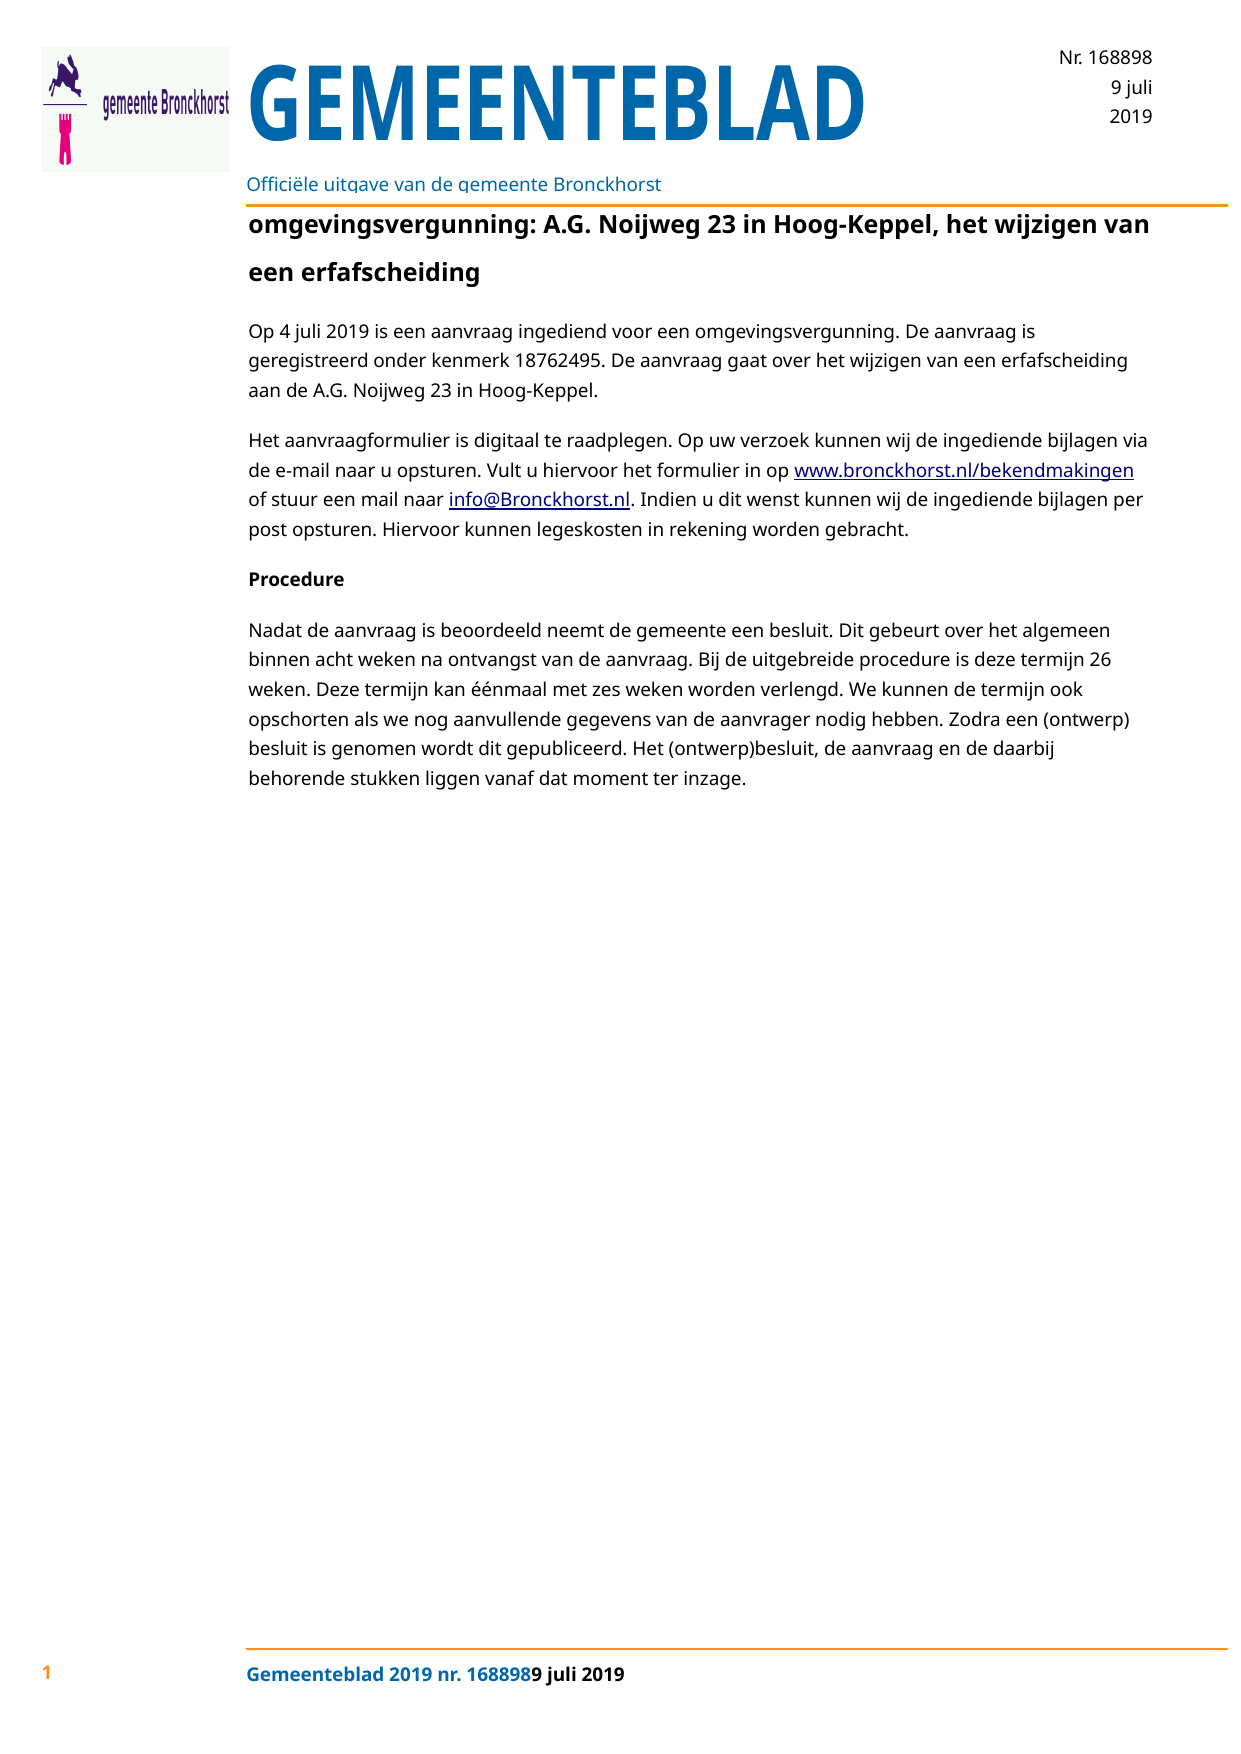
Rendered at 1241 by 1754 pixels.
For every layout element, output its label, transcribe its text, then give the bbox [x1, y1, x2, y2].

text Procedure [248, 567, 1152, 592]
text Het aanvraagformulier is digitaal te raadplegen. Op uw verzoek kunnen wij de ingediende bijlagen via de e-mail naar u opsturen. Vult u hiervoor het formulier in op www.bronckhorst.nl/bekendmakingen of stuur een mail naar info@Bronckhorst.nl. Indien u dit wenst kunnen wij de ingediende bijlagen per post opsturen. Hiervoor kunnen legeskosten in rekening worden gebracht. [248, 427, 1152, 542]
text omgevingsvergunning: A.G. Noijweg 23 in Hoog-Keppel, het wijzigen van een erfafscheiding [248, 207, 1152, 288]
text Op 4 juli 2019 is een aanvraag ingediend voor een omgevingsvergunning. De aanvraag is geregistreerd onder kenmerk 18762495. De aanvraag gaat over het wijzigen van een erfafscheiding aan de A.G. Noijweg 23 in Hoog-Keppel. [248, 318, 1152, 403]
picture [41, 47, 231, 172]
text Nadat de aanvraag is beoordeeld neemt de gemeente een besluit. Dit gebeurt over het algemeen binnen acht weken na ontvangst van de aanvraag. Bij de uitgebreide procedure is deze termijn 26 weken. Deze termijn kan éénmaal met zes weken worden verlengd. We kunnen de termijn ook opschorten als we nog aanvullende gegevens van de aanvrager nodig hebben. Zodra een (ontwerp) besluit is genomen wordt dit gepubliceerd. Het (ontwerp)besluit, de aanvraag en de daarbij behorende stukken liggen vanaf dat moment ter inzage. [248, 617, 1152, 791]
